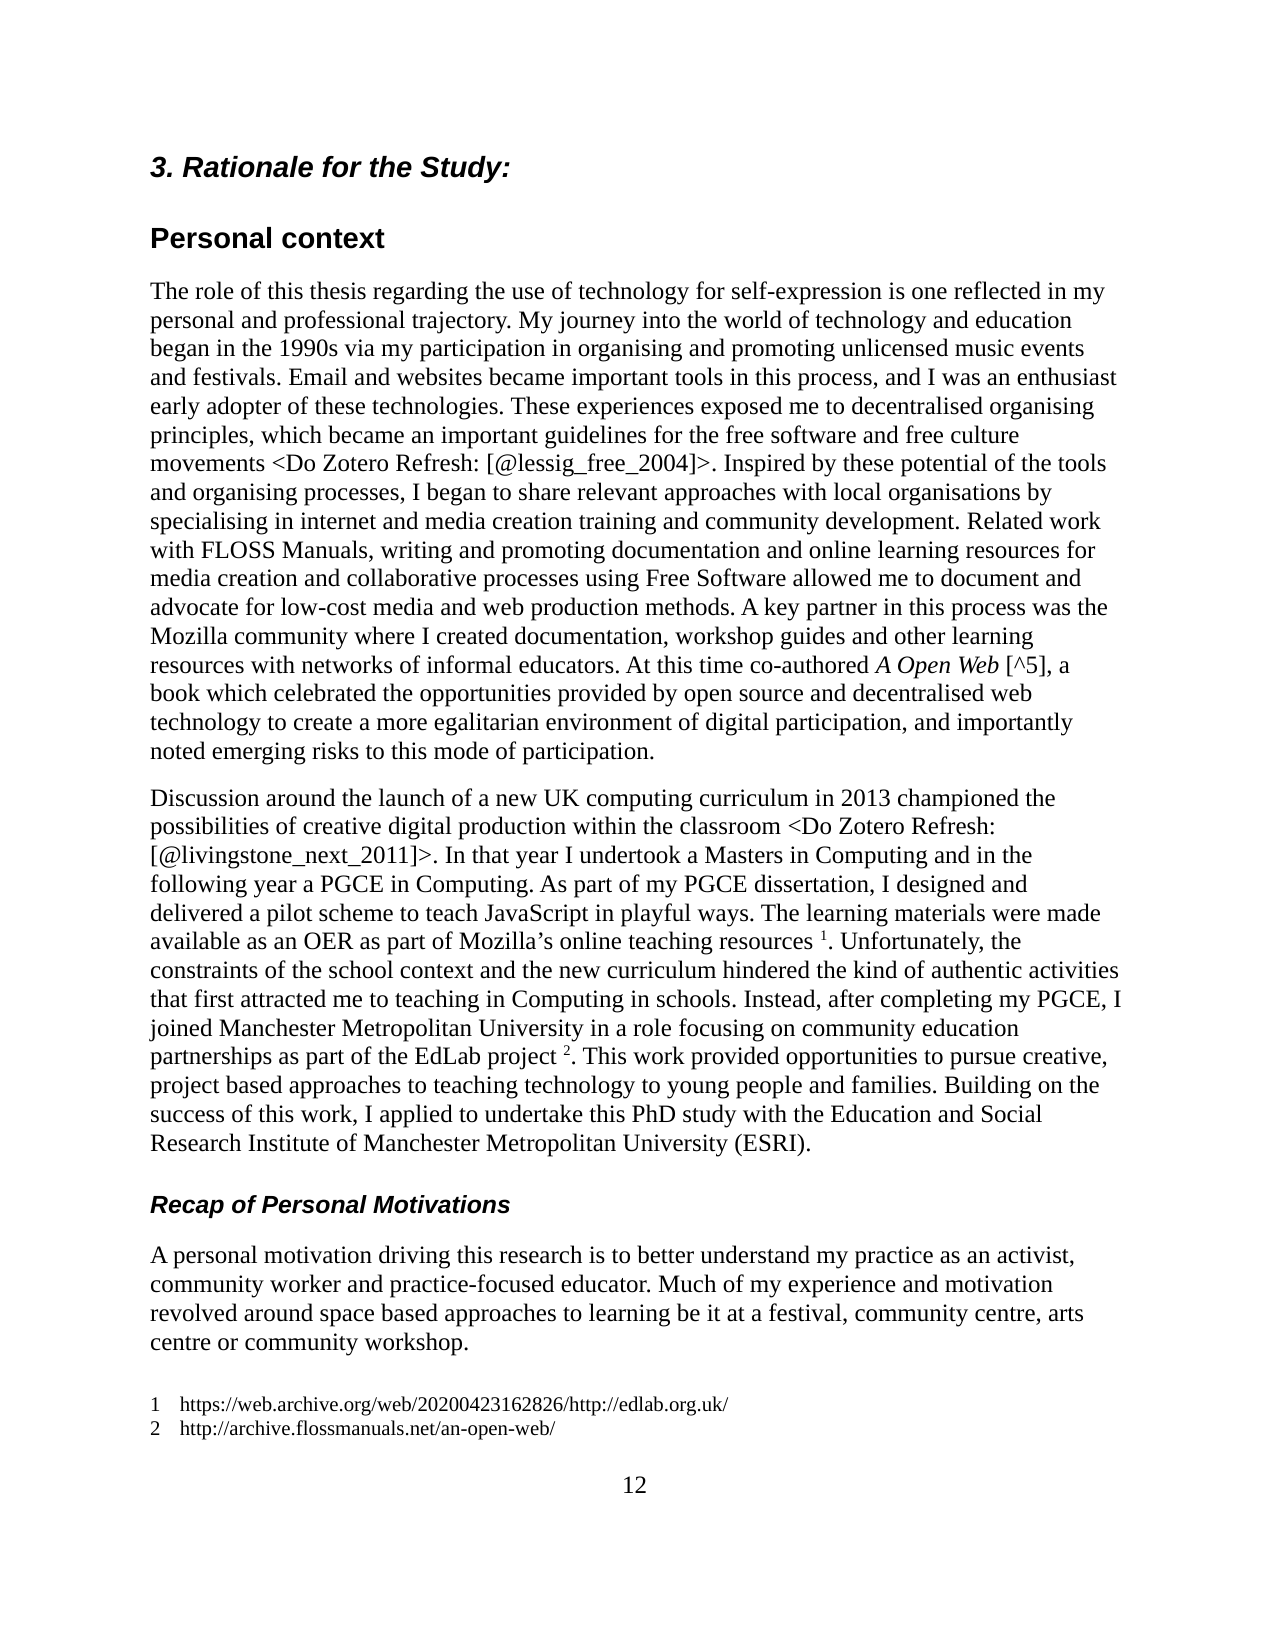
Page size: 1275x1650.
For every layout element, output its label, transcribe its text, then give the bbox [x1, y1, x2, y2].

text https://web.archive.org/web/20200423162826/http://edlab.org.uk/ [150, 1392, 1125, 1416]
text The role of this thesis regarding the use of technology for self-expression is one reflected in my personal and professional trajectory. My journey into the world of technology and education began in the 1990s via my participation in organising and promoting unlicensed music events and festivals. Email and websites became important tools in this process, and I was an enthusiast early adopter of these technologies. These experiences exposed me to decentralised organising principles, which became an important guidelines for the free software and free culture movements <Do Zotero Refresh: [@lessig_free_2004]>. Inspired by these potential of the tools and organising processes, I began to share relevant approaches with local organisations by specialising in internet and media creation training and community development. Related work with FLOSS Manuals, writing and promoting documentation and online learning resources for media creation and collaborative processes using Free Software allowed me to document and advocate for low-cost media and web production methods. A key partner in this process was the Mozilla community where I created documentation, workshop guides and other learning resources with networks of informal educators. At this time co-authored A Open Web [^5], a book which celebrated the opportunities provided by open source and decentralised web technology to create a more egalitarian environment of digital participation, and importantly noted emerging risks to this mode of participation. [150, 276, 1125, 765]
subtitle Personal context [150, 221, 1125, 254]
text A personal motivation driving this research is to better understand my practice as an activist, community worker and practice-focused educator. Much of my experience and motivation revolved around space based approaches to learning be it at a festival, community centre, arts centre or community workshop. [150, 1240, 1125, 1355]
text http://archive.flossmanuals.net/an-open-web/ [150, 1416, 1125, 1440]
subtitle Recap of Personal Motivations [150, 1190, 1125, 1219]
subtitle 3. Rationale for the Study: [150, 150, 1125, 183]
text Discussion around the launch of a new UK computing curriculum in 2013 championed the possibilities of creative digital production within the classroom <Do Zotero Refresh: [@livingstone_next_2011]>. In that year I undertook a Masters in Computing and in the following year a PGCE in Computing. As part of my PGCE dissertation, I designed and delivered a pilot scheme to teach JavaScript in playful ways. The learning materials were made available as an OER as part of Mozilla’s online teaching resources . Unfortunately, the constraints of the school context and the new curriculum hindered the kind of authentic activities that first attracted me to teaching in Computing in schools. Instead, after completing my PGCE, I joined Manchester Metropolitan University in a role focusing on community education partnerships as part of the EdLab project . This work provided opportunities to pursue creative, project based approaches to teaching technology to young people and families. Building on the success of this work, I applied to undertake this PhD study with the Education and Social Research Institute of Manchester Metropolitan University (ESRI). [150, 783, 1125, 1156]
